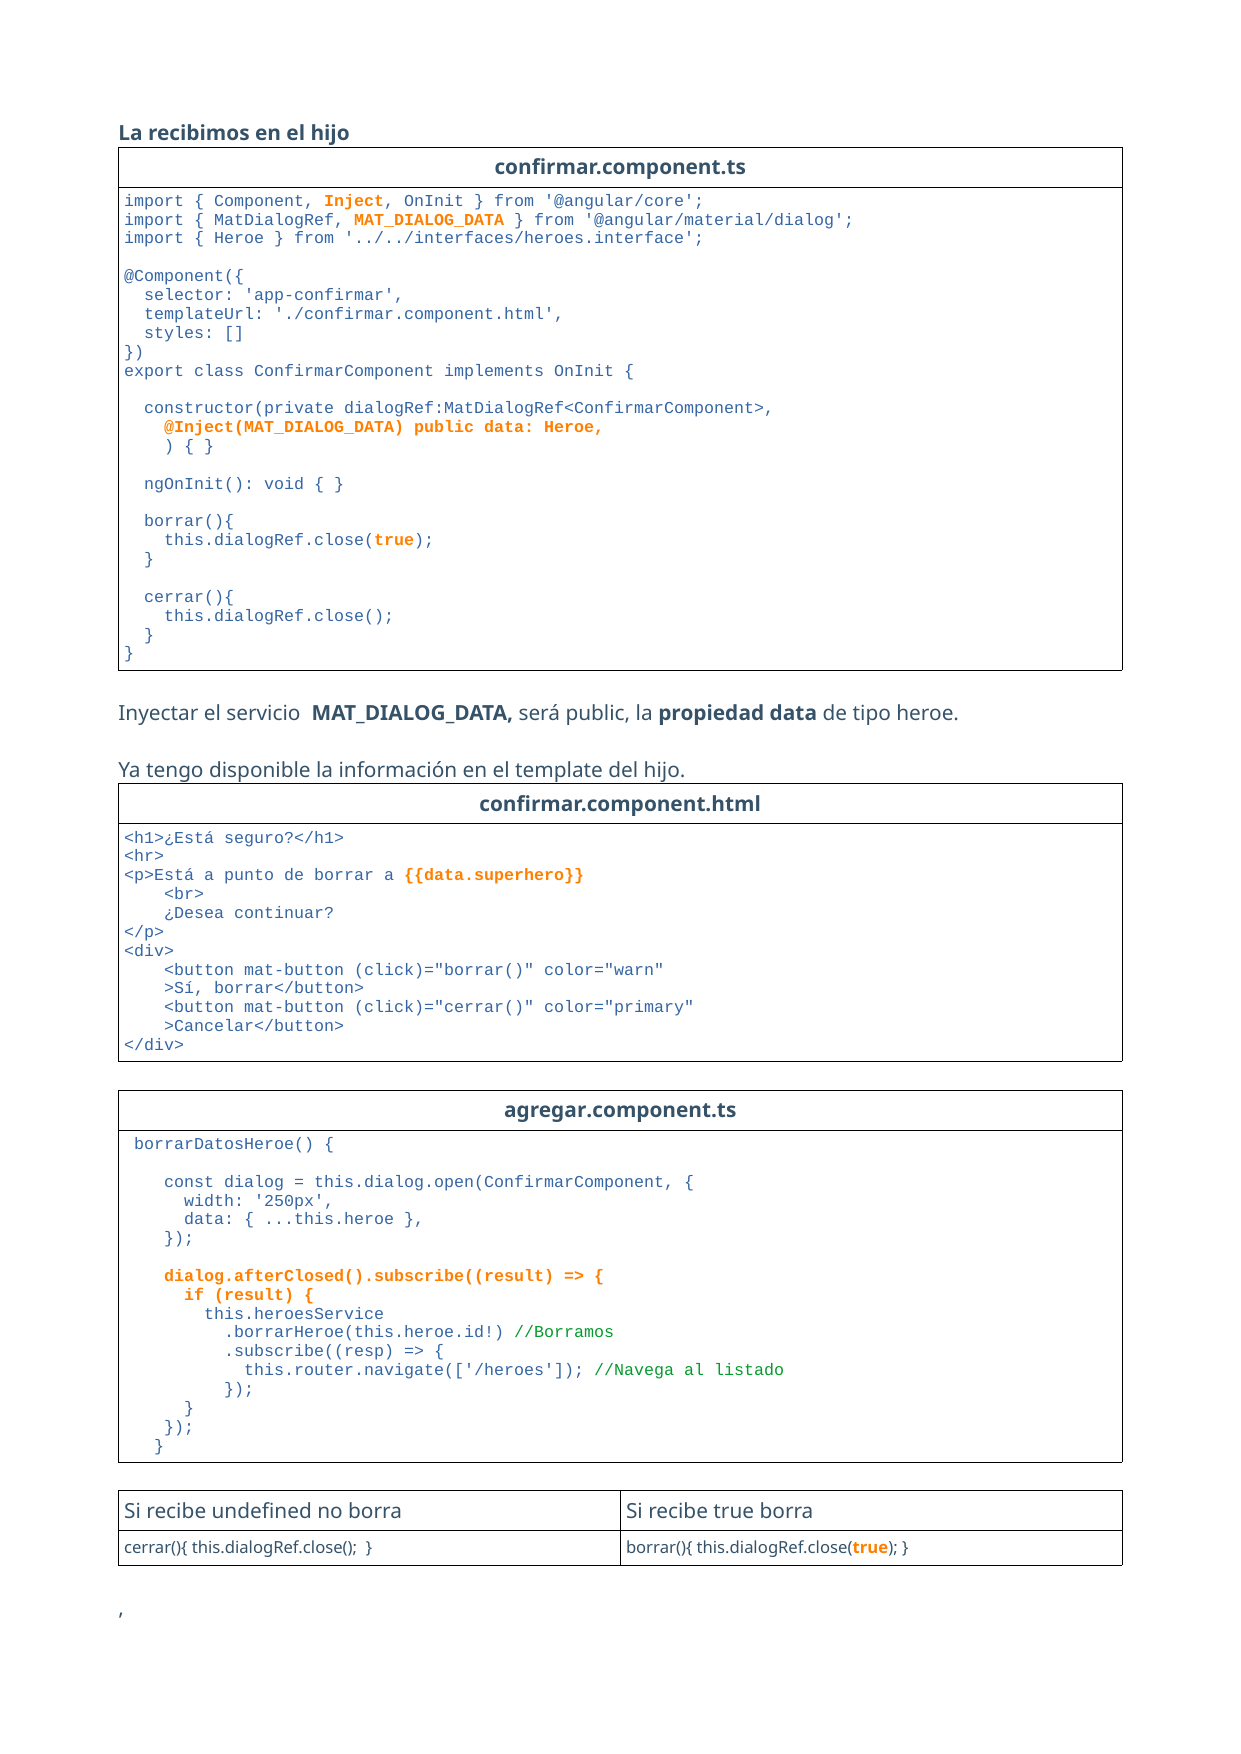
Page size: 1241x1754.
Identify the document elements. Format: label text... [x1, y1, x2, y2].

table_header confirmar.component.ts [119, 148, 1122, 187]
table_cell <h1>¿Está seguro?</h1> <hr> <p>Está a punto de borrar a {{data.superhero}} <br> ¿Desea continuar? </p> <div> <button mat-button (click)="borrar()" color="warn" >Sí, borrar</button> <button mat-button (click)="cerrar()" color="primary" >Cancelar</button> </div> [119, 824, 1122, 1061]
text Ya tengo disponible la información en el template del hijo. [118, 755, 1122, 783]
table_header agregar.component.ts [119, 1091, 1122, 1130]
table_header confirmar.component.html [119, 784, 1122, 823]
text , [118, 1593, 1122, 1622]
text Inyectar el servicio MAT_DIALOG_DATA, será public, la propiedad data de tipo heroe. [118, 698, 1122, 726]
table_cell borrarDatosHeroe() { const dialog = this.dialog.open(ConfirmarComponent, { width: '250px', data: { ...this.heroe }, }); dialog.afterClosed().subscribe((result) => { if (result) { this.heroesService .borrarHeroe(this.heroe.id!) //Borramos .subscribe((resp) => { this.router.navigate(['/heroes']); //Navega al listado }); } }); } [119, 1131, 1122, 1462]
table_cell cerrar(){ this.dialogRef.close(); } [119, 1531, 620, 1564]
table_header Si recibe undefined no borra [119, 1491, 620, 1530]
table_cell borrar(){ this.dialogRef.close(true); } [621, 1531, 1122, 1564]
text La recibimos en el hijo [118, 118, 1122, 147]
table_cell import { Component, Inject, OnInit } from '@angular/core'; import { MatDialogRef, MAT_DIALOG_DATA } from '@angular/material/dialog'; import { Heroe } from '../../interfaces/heroes.interface'; @Component({ selector: 'app-confirmar', templateUrl: './confirmar.component.html', styles: [] }) export class ConfirmarComponent implements OnInit { constructor(private dialogRef:MatDialogRef<ConfirmarComponent>, @Inject(MAT_DIALOG_DATA) public data: Heroe, ) { } ngOnInit(): void { } borrar(){ this.dialogRef.close(true); } cerrar(){ this.dialogRef.close(); } } [119, 188, 1122, 669]
table_header Si recibe true borra [621, 1491, 1122, 1530]
